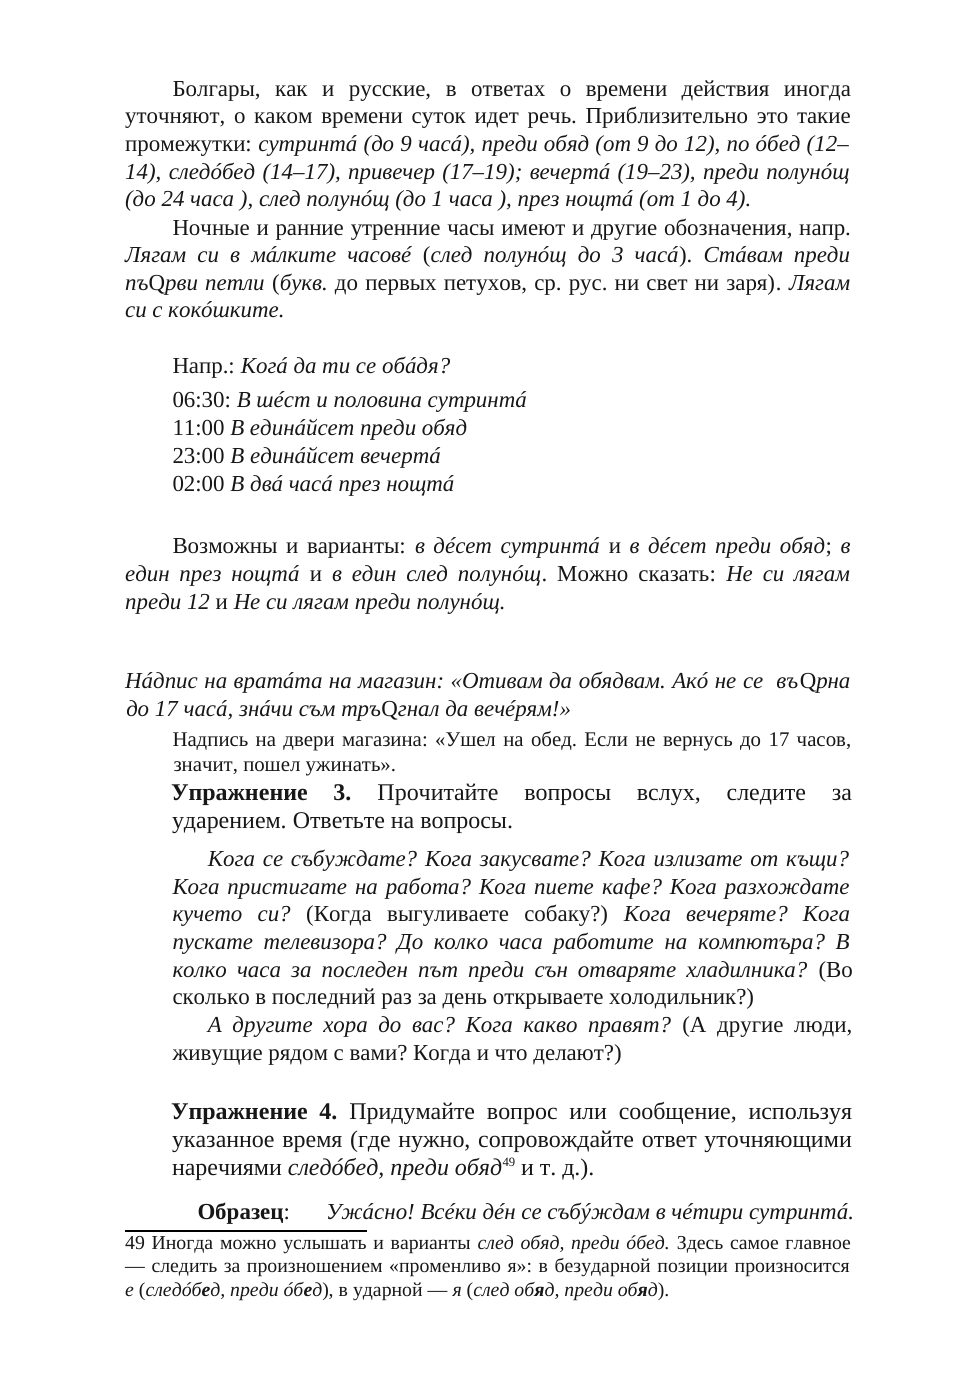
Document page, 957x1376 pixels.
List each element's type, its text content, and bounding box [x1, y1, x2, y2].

text Упражнение 3. Прочитайте вопросы вслух, следите за ударением. Ответьте на вопросы. [171, 778, 852, 834]
text Кога се събуждате? Кога закусвате? Кога излизате от къщи? Кога пристигате на работа? Кога пиете кафе? Кога разхождате кучето си? (Когда выгуливаете собаку?) Кога вечеряте? Кога пускате телевизора? До колко часа работите на компютъра? В колко часа за последен път преди сън отваряте хладилника? (Во сколько в последний раз за день открываете холодильник?) [172, 845, 852, 1010]
text Иногда можно услышать и варианты след обяд, преди óбед. Здесь самое главное — следить за произношением «променливо я»: в безударной позиции произносится е (следóбед, преди óбед), в ударной — я (след обяд, преди обяд). [125, 1231, 851, 1301]
text Образец: Ужáсно! Всéки дéн се събýждам в чéтири сутринтá. [125, 1197, 857, 1225]
text А другите хора до вас? Кога какво правят? (А другие люди, живущие рядом с вами? Когда и что делают?) [172, 1011, 852, 1065]
text Болгары, как и русские, в ответах о времени действия иногда уточняют, о каком времени суток идет речь. Приблизительно это такие промежутки: сутринтá (дo 9 часá), преди обяд (от 9 до 12), по óбед (12–14), следóбед (14–17), привечер (17–19); вечертá (19–23), преди полунóщ (до 24 часа ), след полунóщ (до 1 часа ), през нощтá (от 1 до 4). [125, 75, 852, 212]
text 23:00 В единáйсет вечертá [172, 442, 852, 469]
text 06:30: В шéст и половина сутринтá [172, 386, 852, 412]
text Возможны и варианты: в дéсет сутринтá и в дéсет преди обяд; в един през нощтá и в един след полунóщ. Можно сказать: Не си лягам преди 12 и Не си лягам преди полунóщ. [125, 533, 852, 614]
text Ночные и ранние утренние часы имеют и другие обозначения, напр. Лягам си в мáлките часовé (след полунóщ до 3 часá). Стáвам преди пъQрви петли (букв. до первых петухов, ср. рус. ни свет ни заря). Лягам си с кокóшките. [125, 213, 852, 323]
text 11:00 В единáйсет преди обяд [172, 414, 852, 441]
text Напр.: Когá да ти се обáдя? [172, 352, 852, 378]
text 02:00 В двá часá през нощтá [172, 471, 852, 497]
text Нáдпис на вратáта на магазин: «Отивам да обядвам. Акó не се въQрна до 17 часá, знáчи съм тръQгнал да вечéрям!» [125, 667, 852, 721]
text Надпись на двери магазина: «Ушел на обед. Если не вернусь до 17 часов, значит, пошел ужинать». [172, 727, 852, 776]
text Упражнение 4. Придумайте вопрос или сообщение, используя указанное время (где нужно, сопровождайте ответ уточняющими наречиями следóбед, преди обяд и т. д.). [171, 1097, 852, 1181]
